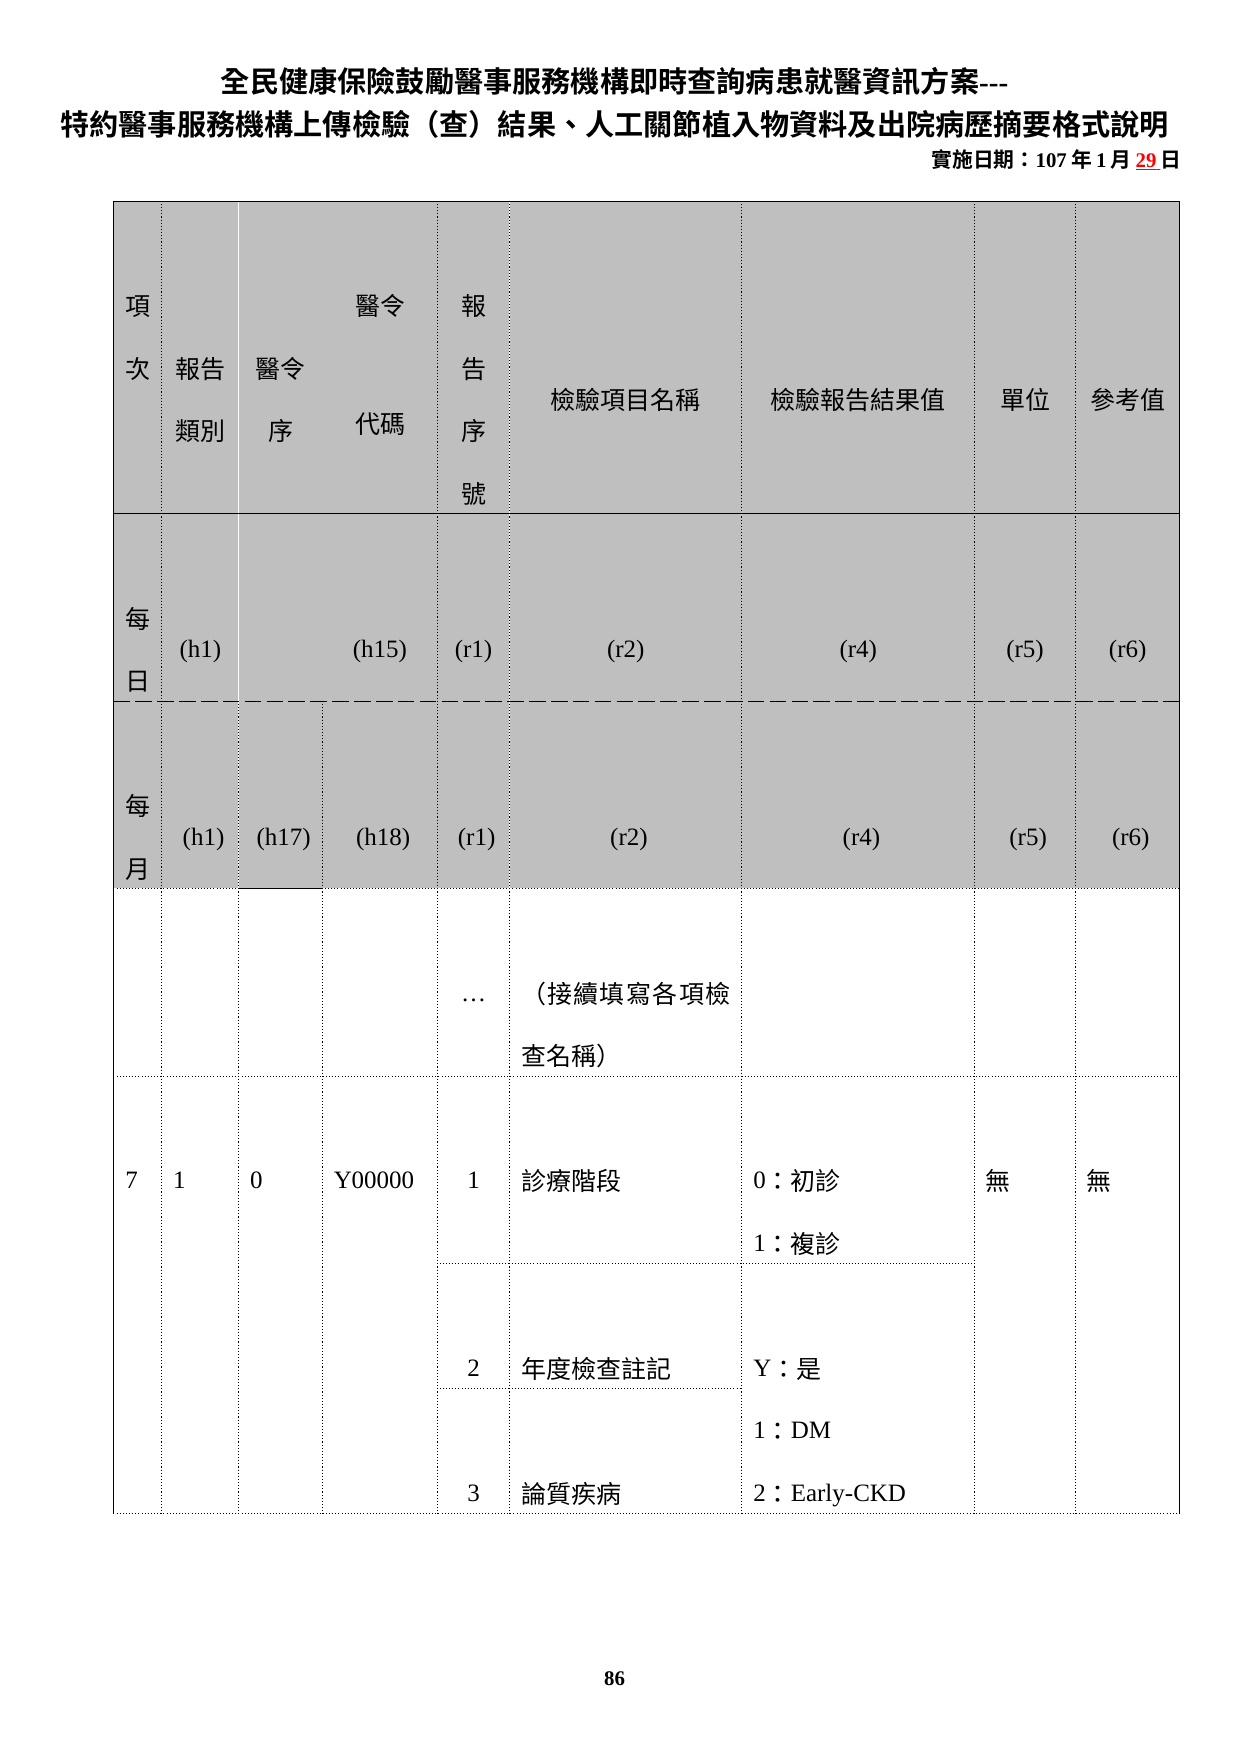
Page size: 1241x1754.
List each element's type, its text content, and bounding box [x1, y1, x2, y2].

table_header 檢驗項目名稱 [510, 202, 742, 513]
table_header 醫令 代碼 [322, 202, 437, 513]
table_cell Y00000 [322, 1076, 437, 1513]
table_cell Y：是 1：DM 2：Early-CKD [742, 1263, 974, 1513]
table_header 報告類別 [162, 202, 238, 513]
table_cell 每日 [114, 514, 162, 701]
table_cell [322, 888, 437, 1076]
table_cell 2 [437, 1263, 509, 1388]
table_cell 年度檢查註記 [510, 1263, 742, 1388]
table_cell (r5) [974, 701, 1075, 888]
table_cell (r1) [437, 514, 509, 701]
table_cell (h15) [322, 514, 437, 701]
table_cell (r2) [510, 514, 742, 701]
table_cell (h1) [162, 701, 238, 888]
table_cell (r4) [742, 514, 974, 701]
table_cell (h1) [162, 514, 238, 701]
table_cell 無 [974, 1076, 1075, 1513]
table_cell 7 [114, 1076, 162, 1513]
table_cell (r1) [437, 701, 509, 888]
table_cell (r4) [742, 701, 974, 888]
table_header 醫令序 [239, 202, 322, 513]
table_header 單位 [974, 202, 1075, 513]
table_cell 診療階段 [510, 1076, 742, 1263]
table_cell 1 [162, 1076, 238, 1513]
table_cell 論質疾病 [510, 1388, 742, 1513]
table_cell (r2) [510, 701, 742, 888]
table_cell 1 [437, 1076, 509, 1263]
table_cell … [437, 888, 509, 1076]
table_cell (h17) [239, 701, 322, 888]
table_cell [239, 514, 322, 701]
table_cell [114, 888, 162, 1076]
table_cell [239, 889, 322, 1076]
table_cell (r6) [1075, 514, 1179, 701]
table_header 項次 [114, 202, 162, 513]
table_cell (h18) [322, 701, 437, 888]
table_cell (r5) [974, 514, 1075, 701]
table_cell [1075, 888, 1179, 1076]
table_cell 3 [437, 1388, 509, 1513]
table_cell 每月 [114, 701, 162, 888]
table_header 報告序號 [437, 202, 509, 513]
table_cell [974, 888, 1075, 1076]
table_cell 0：初診 1：複診 [742, 1076, 974, 1263]
table_cell [162, 888, 238, 1076]
table_cell （接續填寫各項檢查名稱） [510, 888, 742, 1076]
table_header 參考值 [1075, 202, 1179, 513]
table_cell 無 [1075, 1076, 1179, 1513]
table_header 檢驗報告結果值 [742, 202, 974, 513]
table_cell [742, 888, 974, 1076]
table_cell (r6) [1075, 701, 1179, 888]
table_cell 0 [239, 1076, 322, 1513]
